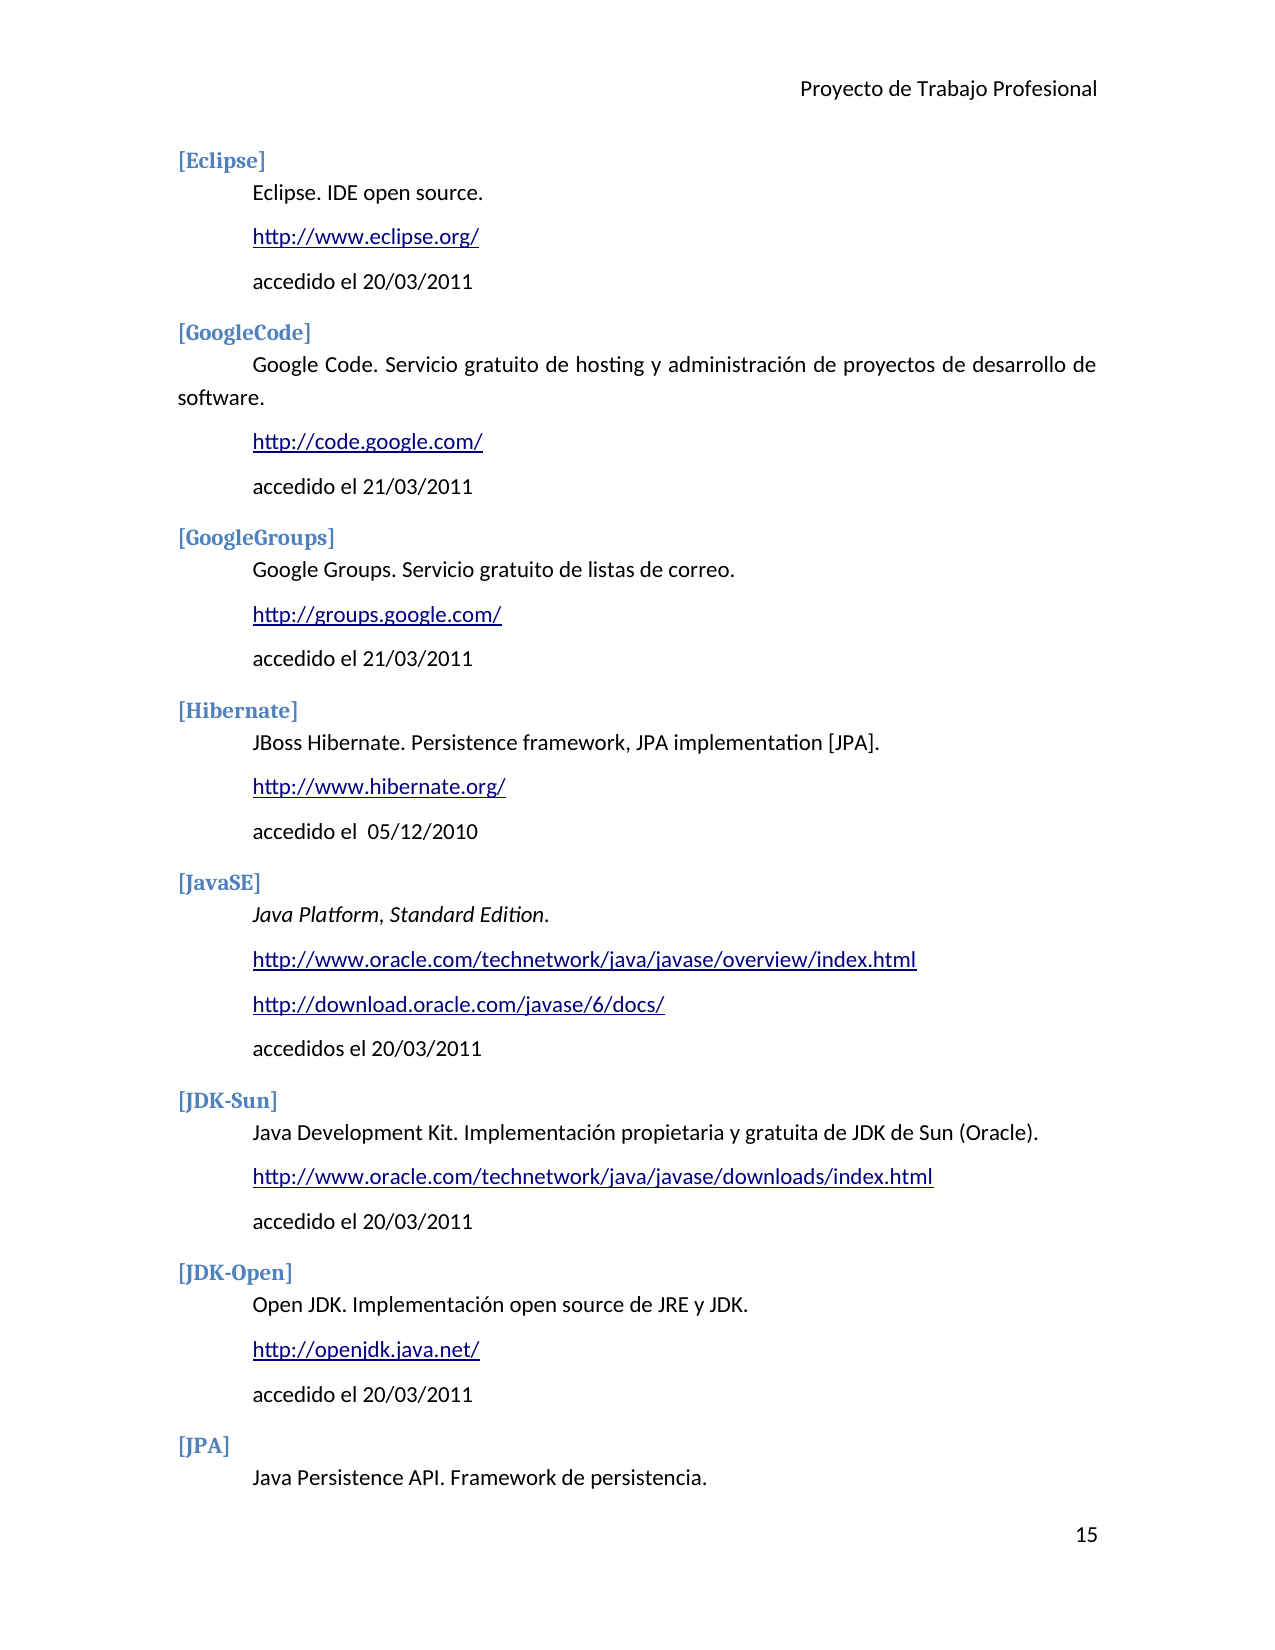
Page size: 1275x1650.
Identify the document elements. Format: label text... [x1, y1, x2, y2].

subtitle [GoogleCode] [177, 320, 1098, 347]
text http://code.google.com/ [177, 427, 1098, 455]
text Google Groups. Servicio gratuito de listas de correo. [177, 555, 1098, 583]
text http://download.oracle.com/javase/6/docs/ [177, 990, 1098, 1018]
text http://www.eclipse.org/ [177, 222, 1098, 251]
subtitle [Eclipse] [177, 148, 1098, 174]
text http://groups.google.com/ [177, 600, 1098, 628]
text Java Development Kit. Implementación propietaria y gratuita de JDK de Sun (Oracle). [177, 1118, 1098, 1146]
subtitle [JavaSE] [177, 870, 1098, 897]
subtitle [Hibernate] [177, 698, 1098, 724]
text Java Platform, Standard Edition. [177, 900, 1098, 928]
text accedido el 20/03/2011 [177, 267, 1098, 295]
text accedidos el 20/03/2011 [177, 1034, 1098, 1062]
text accedido el 20/03/2011 [177, 1207, 1098, 1235]
subtitle [JDK-Open] [177, 1260, 1098, 1286]
subtitle [JPA] [177, 1433, 1098, 1459]
text accedido el 20/03/2011 [177, 1380, 1098, 1408]
text http://www.oracle.com/technetwork/java/javase/downloads/index.html [177, 1162, 1098, 1190]
text http://www.hibernate.org/ [177, 772, 1098, 801]
text http://openjdk.java.net/ [177, 1335, 1098, 1363]
text http://www.oracle.com/technetwork/java/javase/overview/index.html [177, 945, 1098, 973]
text Eclipse. IDE open source. [177, 178, 1098, 206]
subtitle [JDK-Sun] [177, 1087, 1098, 1114]
text Open JDK. Implementación open source de JRE y JDK. [177, 1290, 1098, 1318]
text accedido el 21/03/2011 [177, 472, 1098, 500]
text Google Code. Servicio gratuito de hosting y administración de proyectos de desarrollo de software. [177, 350, 1098, 411]
text Java Persistence API. Framework de persistencia. [177, 1463, 1098, 1491]
text accedido el 21/03/2011 [177, 644, 1098, 673]
subtitle [GoogleGroups] [177, 525, 1098, 551]
text accedido el 05/12/2010 [177, 817, 1098, 845]
text JBoss Hibernate. Persistence framework, JPA implementation [JPA]. [177, 728, 1098, 756]
